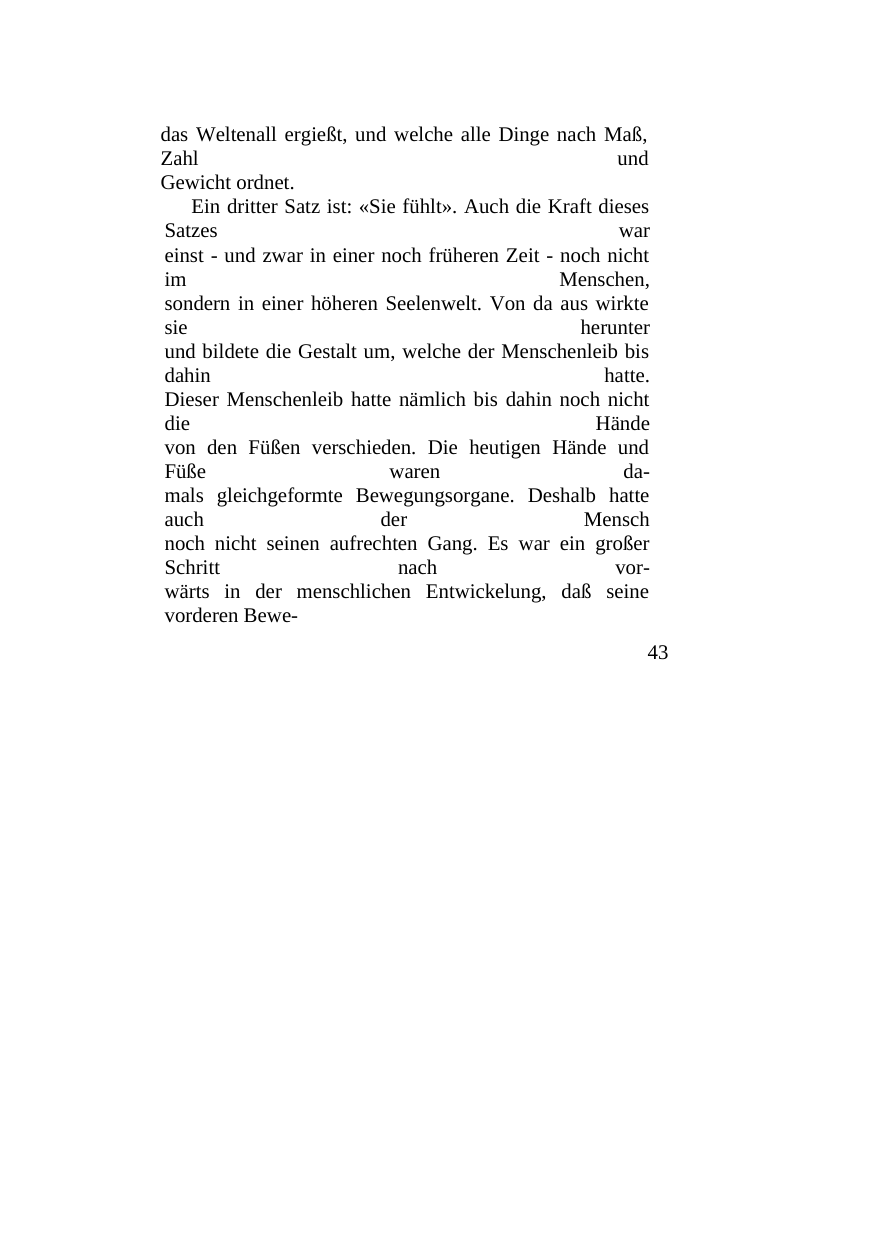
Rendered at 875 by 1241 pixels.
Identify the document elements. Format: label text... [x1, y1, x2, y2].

text 43 [647, 640, 757, 664]
text das Weltenall ergießt, und welche alle Dinge nach Maß, Zahl und Gewicht ordnet. [160, 122, 648, 194]
text Ein dritter Satz ist: «Sie fühlt». Auch die Kraft dieses Satzes war einst - und zwar in einer noch früheren Zeit - noch nicht im Menschen, sondern in einer höheren Seelenwelt. Von da aus wirkte sie herunter und bildete die Gestalt um, welche der Menschenleib bis dahin hatte. Dieser Menschenleib hatte nämlich bis dahin noch nicht die Hände von den Füßen verschieden. Die heutigen Hände und Füße waren da- mals gleichgeformte Bewegungsorgane. Deshalb hatte auch der Mensch noch nicht seinen aufrechten Gang. Es war ein großer Schritt nach vor- wärts in der menschlichen Entwickelung, daß seine vorderen Bewe- [164, 194, 650, 627]
